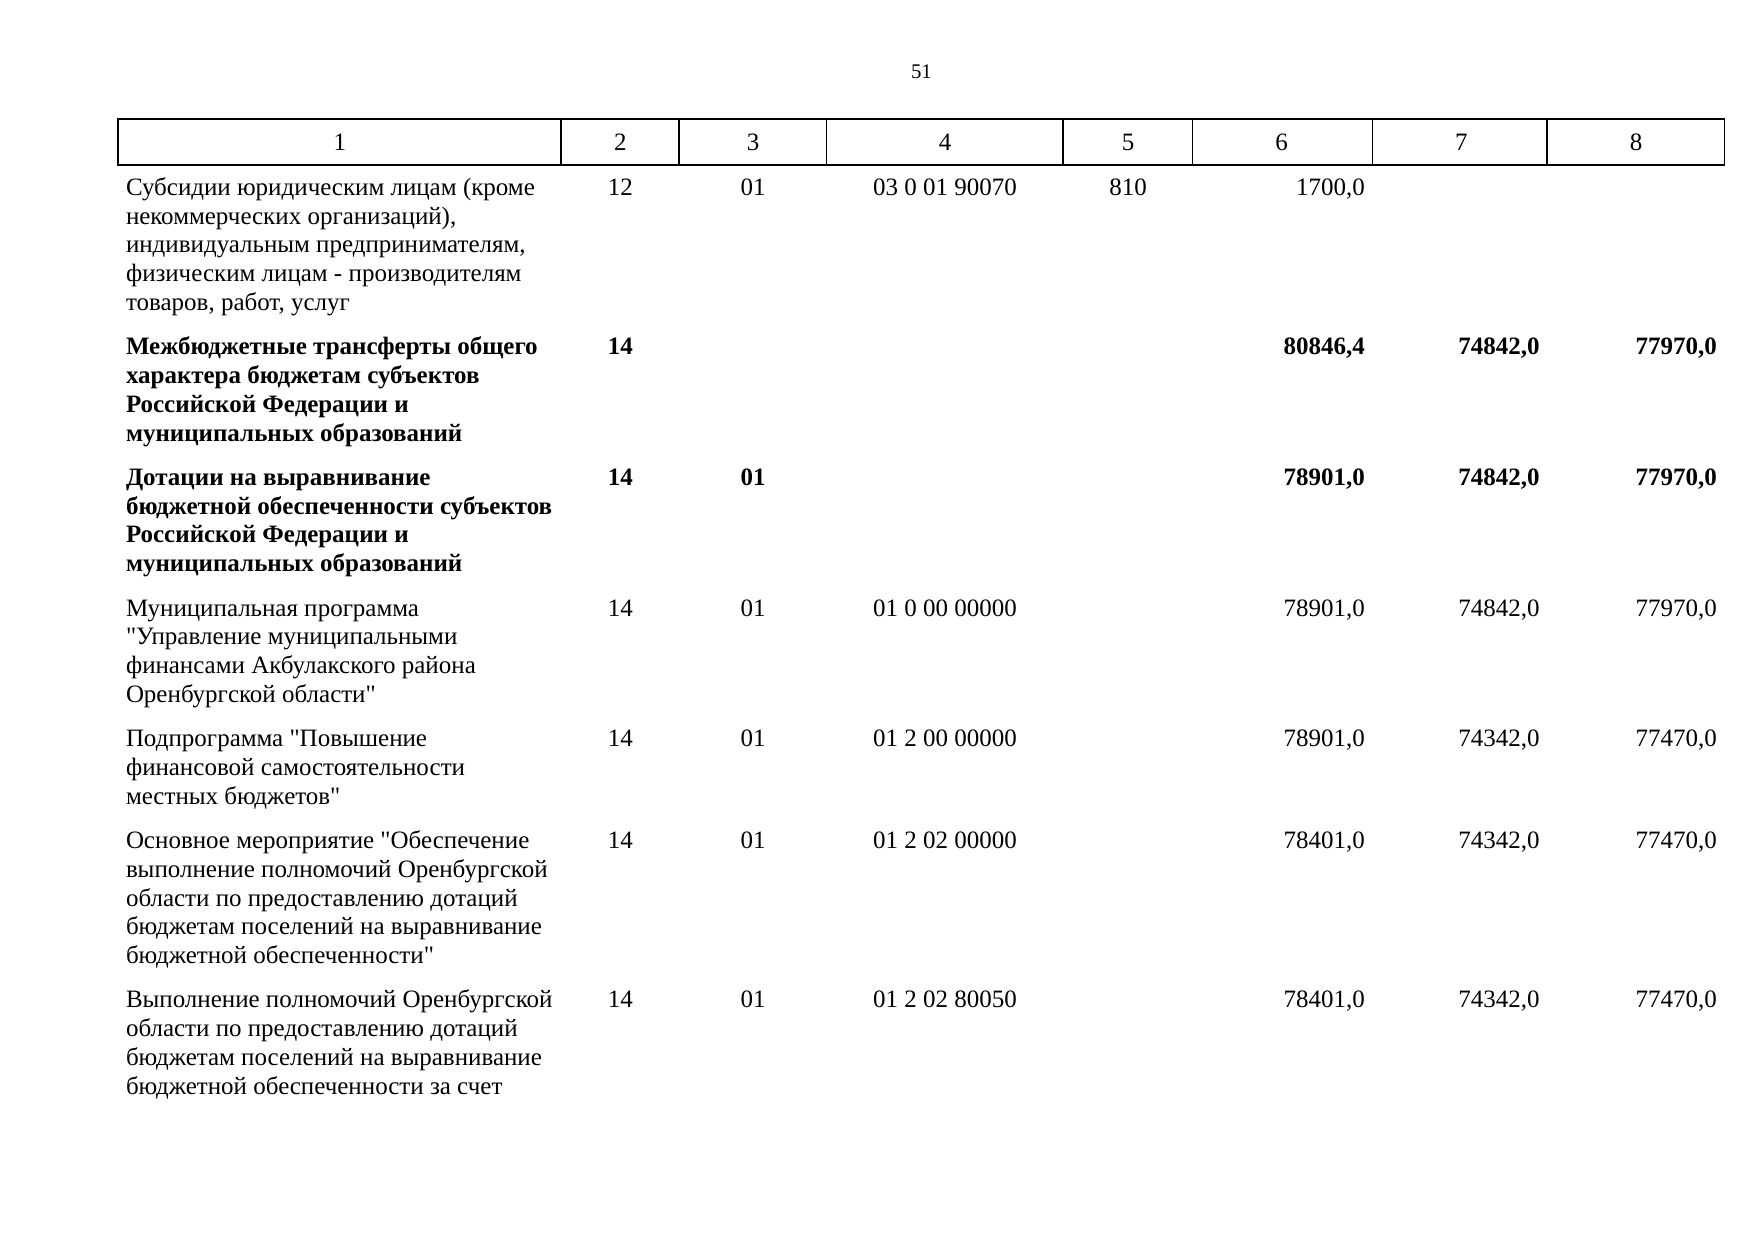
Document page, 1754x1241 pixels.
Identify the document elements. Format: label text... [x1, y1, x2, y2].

table_cell Основное мероприятие "Обеспечение выполнение полномочий Оренбургской области по предоставлению дотаций бюджетам поселений на выравнивание бюджетной обеспеченности" [118, 817, 561, 977]
table_cell Субсидии юридическим лицам (кроме некоммерческих организаций), индивидуальным предпринимателям, физическим лицам - производителям товаров, работ, услуг [118, 166, 561, 323]
table_cell Межбюджетные трансферты общего характера бюджетам субъектов Российской Федерации и муниципальных образований [118, 324, 561, 454]
table_header 2 [569, 128, 671, 156]
table_cell 78401,0 [1193, 977, 1372, 1107]
table_header [1548, 120, 1724, 164]
table_cell 14 [561, 324, 679, 454]
table_cell 74342,0 [1372, 715, 1547, 817]
table_cell [1372, 166, 1547, 323]
table_cell [1063, 585, 1193, 715]
table_cell 01 [679, 715, 827, 817]
table_cell 80846,4 [1193, 324, 1372, 454]
table_cell 74842,0 [1372, 324, 1547, 454]
table_header 4 [835, 128, 1055, 156]
table_cell 810 [1063, 166, 1193, 323]
table_header [119, 120, 560, 164]
table_cell Подпрограмма "Повышение финансовой самостоятельности местных бюджетов" [118, 715, 561, 817]
table_cell 74842,0 [1372, 585, 1547, 715]
table_header 5 [1071, 128, 1185, 156]
table_cell Муниципальная программа "Управление муниципальными финансами Акбулакского района Оренбургской области" [118, 585, 561, 715]
table_cell 74342,0 [1372, 977, 1547, 1107]
table_cell 01 [679, 817, 827, 977]
table_header [827, 120, 1062, 164]
table_cell 01 [679, 585, 827, 715]
table_header 8 [1555, 128, 1716, 156]
table_cell 14 [561, 585, 679, 715]
table_cell 77470,0 [1547, 817, 1724, 977]
table_cell [1063, 324, 1193, 454]
table_cell 77470,0 [1547, 977, 1724, 1107]
table_cell 12 [561, 166, 679, 323]
table_cell 14 [561, 454, 679, 585]
table_header [1373, 120, 1546, 164]
table_cell [1063, 454, 1193, 585]
table_cell 1700,0 [1193, 166, 1372, 323]
table_header [562, 120, 678, 164]
table_cell Выполнение полномочий Оренбургской области по предоставлению дотаций бюджетам поселений на выравнивание бюджетной обеспеченности за счет [118, 977, 561, 1107]
table_header [1064, 120, 1192, 164]
table_cell 14 [561, 817, 679, 977]
table_header 6 [1201, 128, 1362, 156]
table_cell 14 [561, 715, 679, 817]
table_header [1193, 120, 1372, 164]
table_cell 01 2 00 00000 [827, 715, 1063, 817]
table_cell 77970,0 [1547, 454, 1724, 585]
table_cell Дотации на выравнивание бюджетной обеспеченности субъектов Российской Федерации и муниципальных образований [118, 454, 561, 585]
table_cell 03 0 01 90070 [827, 166, 1063, 323]
table_cell 77470,0 [1547, 715, 1724, 817]
table_cell [1063, 715, 1193, 817]
table_cell 78901,0 [1193, 454, 1372, 585]
table_header 7 [1380, 128, 1542, 156]
table_header 3 [687, 128, 819, 156]
table_cell 77970,0 [1547, 324, 1724, 454]
table_cell 01 2 02 00000 [827, 817, 1063, 977]
table_cell [827, 324, 1063, 454]
table_cell 14 [561, 977, 679, 1107]
table_cell [1063, 817, 1193, 977]
table_cell 74842,0 [1372, 454, 1547, 585]
table_cell 74342,0 [1372, 817, 1547, 977]
table_cell [827, 454, 1063, 585]
table_cell 78901,0 [1193, 715, 1372, 817]
table_cell [1063, 977, 1193, 1107]
table_cell [1547, 166, 1724, 323]
table_cell 78901,0 [1193, 585, 1372, 715]
table_cell 01 2 02 80050 [827, 977, 1063, 1107]
table_cell 01 [679, 977, 827, 1107]
table_cell 01 [679, 454, 827, 585]
table_header 1 [126, 128, 553, 156]
table_cell 77970,0 [1547, 585, 1724, 715]
table_header [680, 120, 826, 164]
table_cell 01 [679, 166, 827, 323]
table_cell 01 0 00 00000 [827, 585, 1063, 715]
table_cell [679, 324, 827, 454]
table_cell 78401,0 [1193, 817, 1372, 977]
